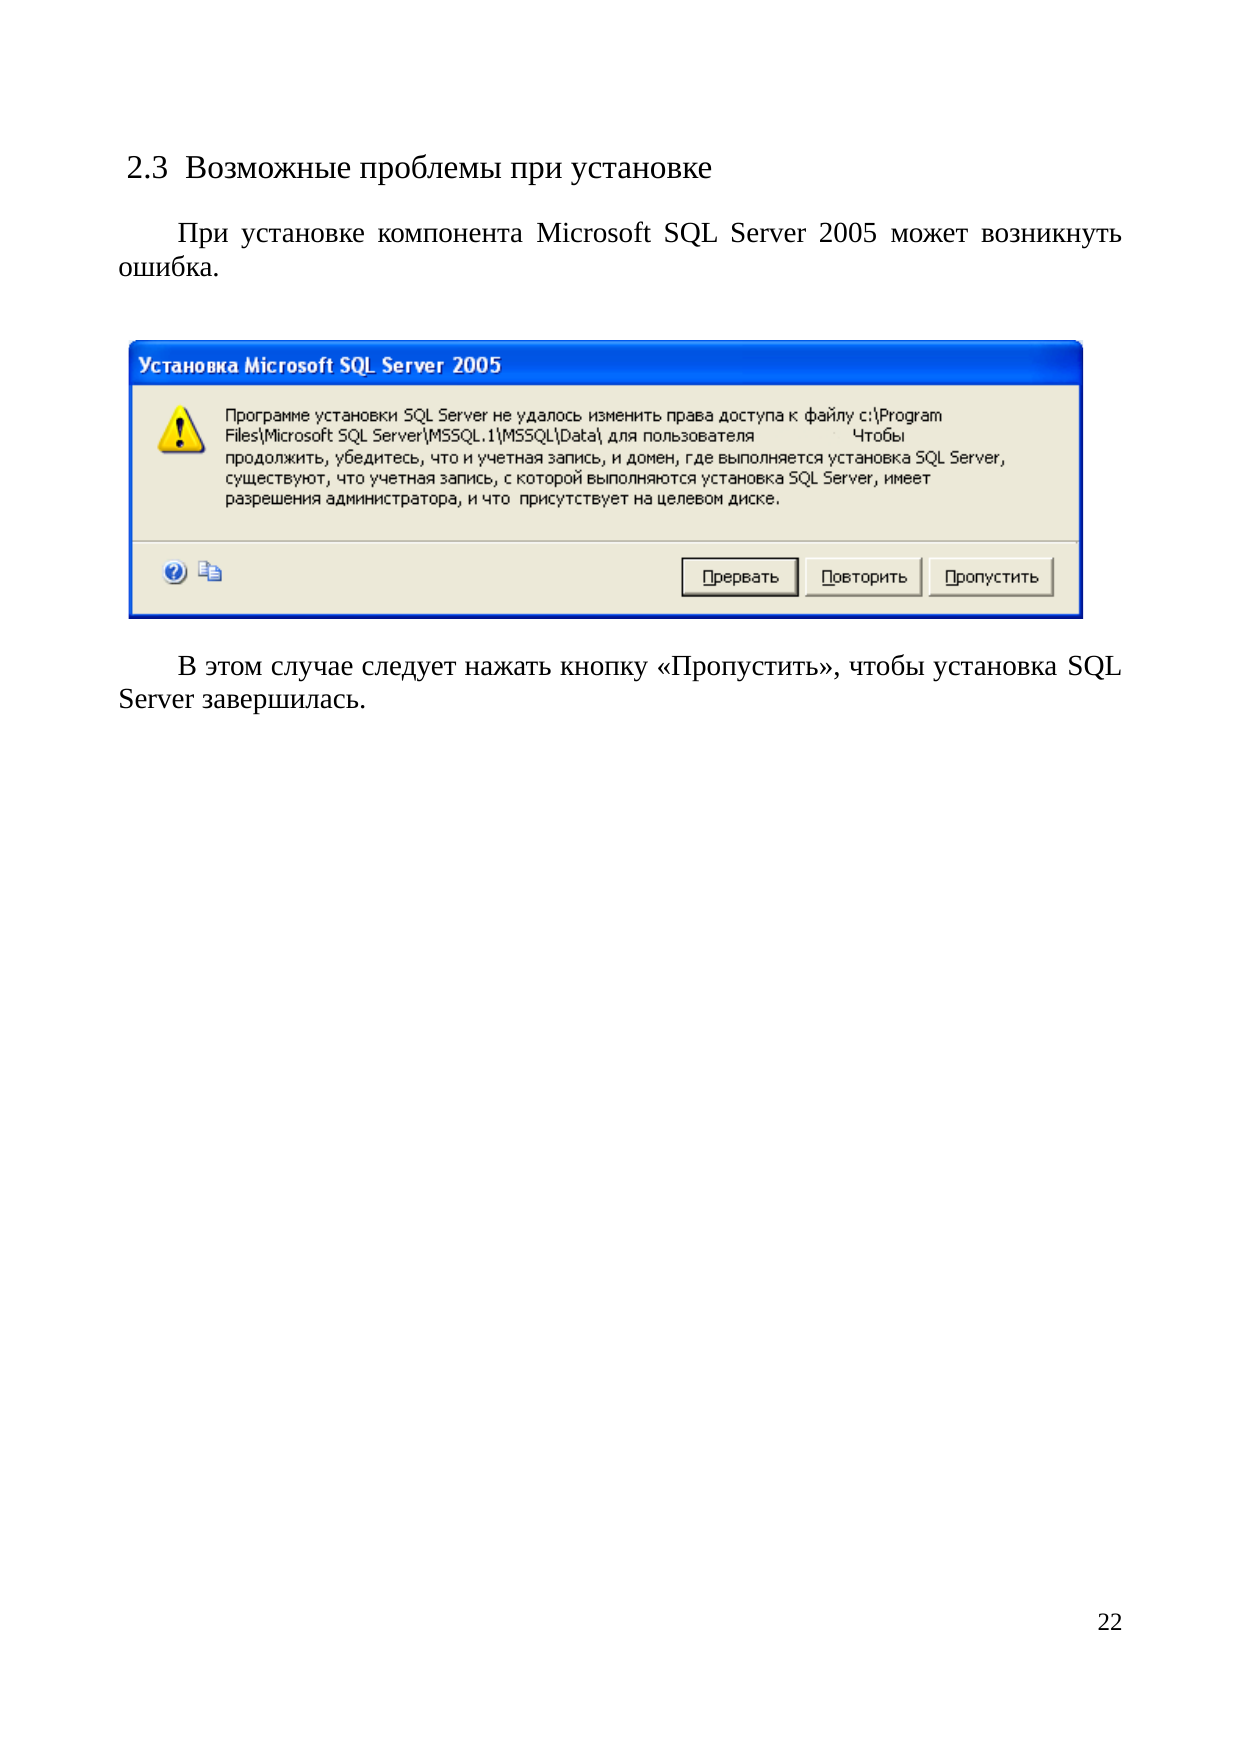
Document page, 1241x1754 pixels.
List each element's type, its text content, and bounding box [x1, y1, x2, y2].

text В этом случае следует нажать кнопку «Пропустить», чтобы установка SQL Server завершилась. [118, 282, 1122, 715]
picture [128, 340, 1084, 619]
text При установке компонента Microsoft SQL Server 2005 может возникнуть ошибка. [118, 215, 1122, 282]
subtitle Возможные проблемы при установке [118, 148, 1122, 186]
